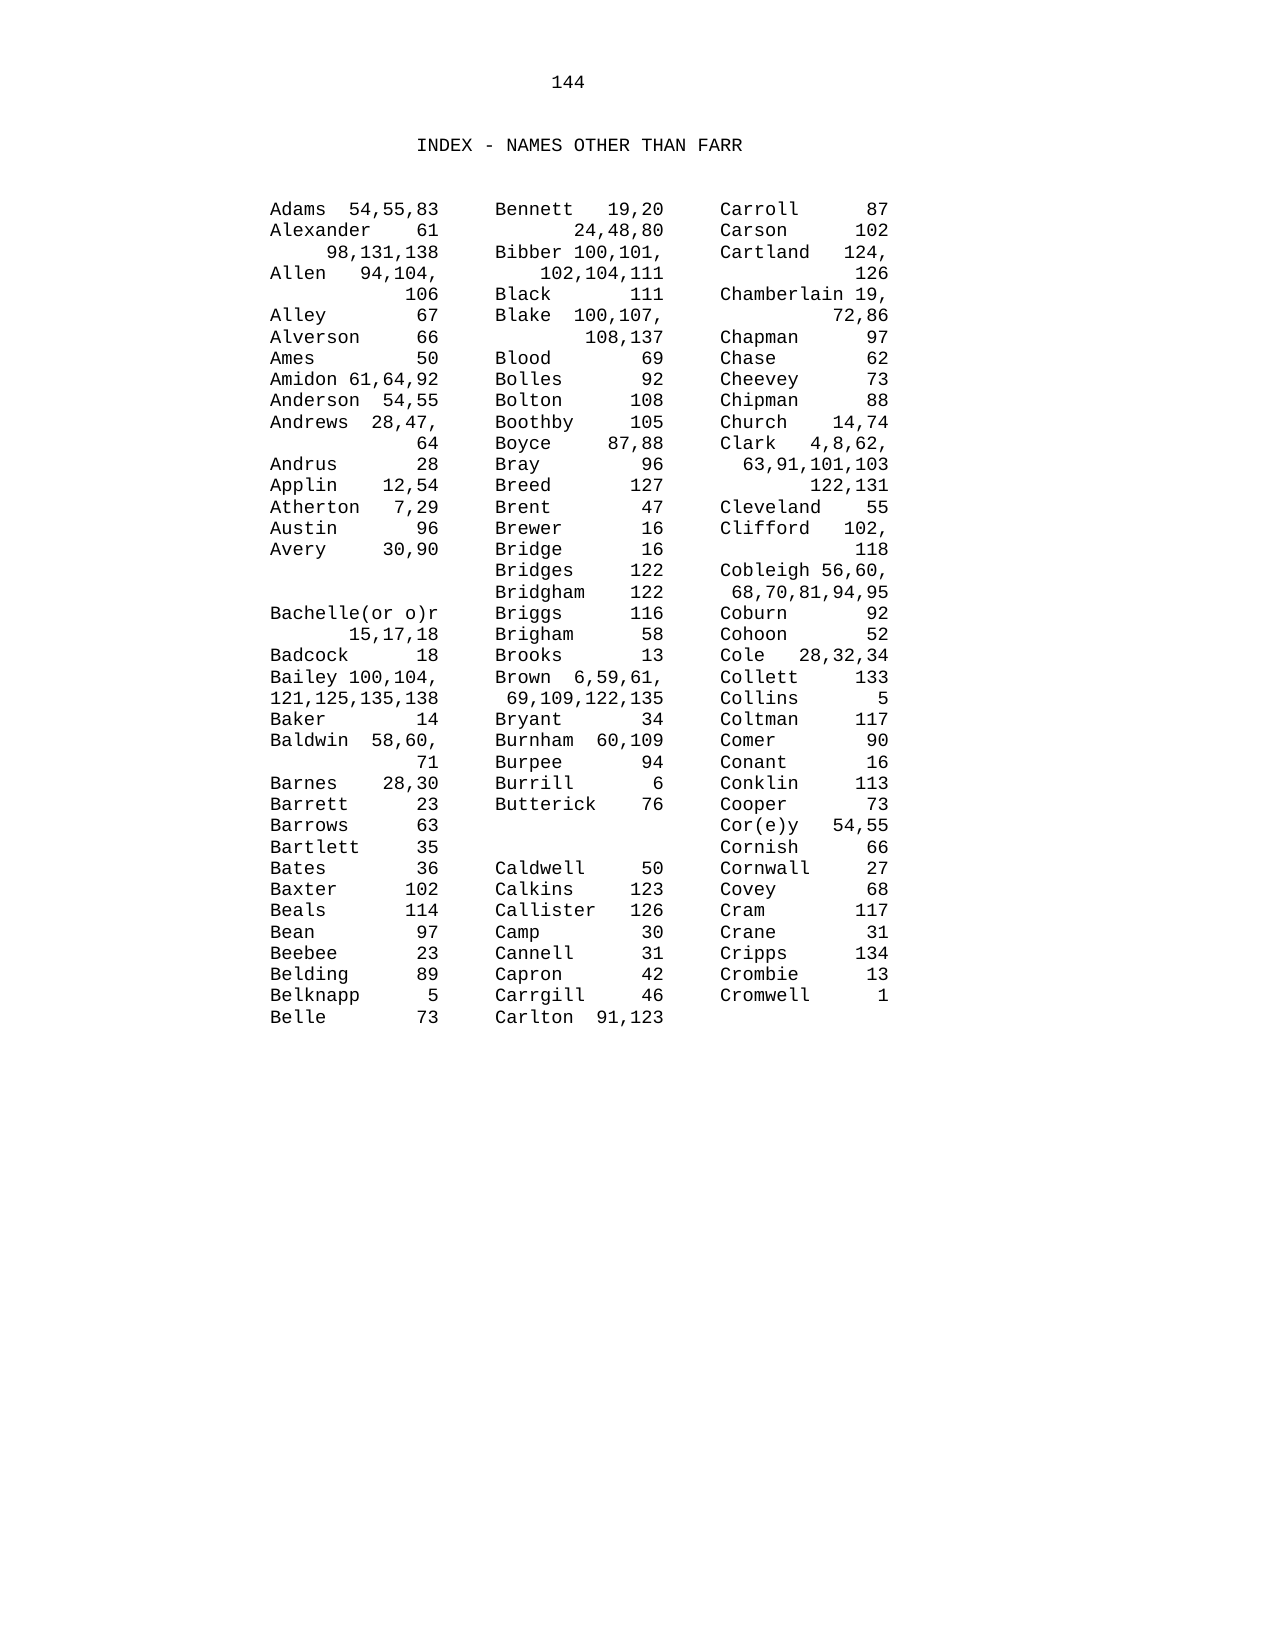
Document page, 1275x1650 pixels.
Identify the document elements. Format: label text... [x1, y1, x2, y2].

text Alexander 61 24,48,80 Carson 102 [225, 221, 1157, 242]
text Ames 50 Blood 69 Chase 62 [225, 349, 1157, 370]
text Barnes 28,30 Burrill 6 Conklin 113 [225, 774, 1157, 795]
text Applin 12,54 Breed 127 122,131 [225, 476, 1157, 497]
text Belknapp 5 Carrgill 46 Cromwell 1 [225, 986, 1157, 1007]
text Bartlett 35 Cornish 66 [225, 837, 1157, 859]
text Belding 89 Capron 42 Crombie 13 [225, 965, 1157, 986]
text 106 Black 111 Chamberlain 19, [225, 285, 1157, 306]
text Andrus 28 Bray 96 63,91,101,103 [225, 455, 1157, 476]
text 71 Burpee 94 Conant 16 [225, 752, 1157, 774]
text Amidon 61,64,92 Bolles 92 Cheevey 73 [225, 370, 1157, 391]
text 121,125,135,138 69,109,122,135 Collins 5 [225, 689, 1157, 710]
text Anderson 54,55 Bolton 108 Chipman 88 [225, 391, 1157, 412]
text Bridges 122 Cobleigh 56,60, [225, 561, 1157, 582]
text Alverson 66 108,137 Chapman 97 [225, 327, 1157, 349]
text Bailey 100,104, Brown 6,59,61, Collett 133 [225, 667, 1157, 689]
text Badcock 18 Brooks 13 Cole 28,32,34 [225, 646, 1157, 667]
text Bridgham 122 68,70,81,94,95 [225, 582, 1157, 604]
text 64 Boyce 87,88 Clark 4,8,62, [225, 434, 1157, 455]
text Baxter 102 Calkins 123 Covey 68 [225, 880, 1157, 901]
text Avery 30,90 Bridge 16 118 [225, 540, 1157, 561]
text Barrett 23 Butterick 76 Cooper 73 [225, 795, 1157, 816]
text 98,131,138 Bibber 100,101, Cartland 124, [225, 242, 1157, 264]
text Baldwin 58,60, Burnham 60,109 Comer 90 [225, 731, 1157, 752]
text Allen 94,104, 102,104,111 126 [225, 264, 1157, 285]
text 144 [225, 72, 1157, 94]
text Bean 97 Camp 30 Crane 31 [225, 922, 1157, 944]
text INDEX - NAMES OTHER THAN FARR [225, 136, 1157, 157]
text Beebee 23 Cannell 31 Cripps 134 [225, 944, 1157, 965]
text Barrows 63 Cor(e)y 54,55 [225, 816, 1157, 837]
text Atherton 7,29 Brent 47 Cleveland 55 [225, 497, 1157, 519]
text Andrews 28,47, Boothby 105 Church 14,74 [225, 412, 1157, 434]
text Adams 54,55,83 Bennett 19,20 Carroll 87 [225, 200, 1157, 221]
text Bachelle(or o)r Briggs 116 Coburn 92 [225, 604, 1157, 625]
text Baker 14 Bryant 34 Coltman 117 [225, 710, 1157, 731]
text Belle 73 Carlton 91,123 [225, 1007, 1157, 1029]
text Austin 96 Brewer 16 Clifford 102, [225, 519, 1157, 540]
text 15,17,18 Brigham 58 Cohoon 52 [225, 625, 1157, 646]
text Beals 114 Callister 126 Cram 117 [225, 901, 1157, 922]
text Alley 67 Blake 100,107, 72,86 [225, 306, 1157, 327]
text Bates 36 Caldwell 50 Cornwall 27 [225, 859, 1157, 880]
